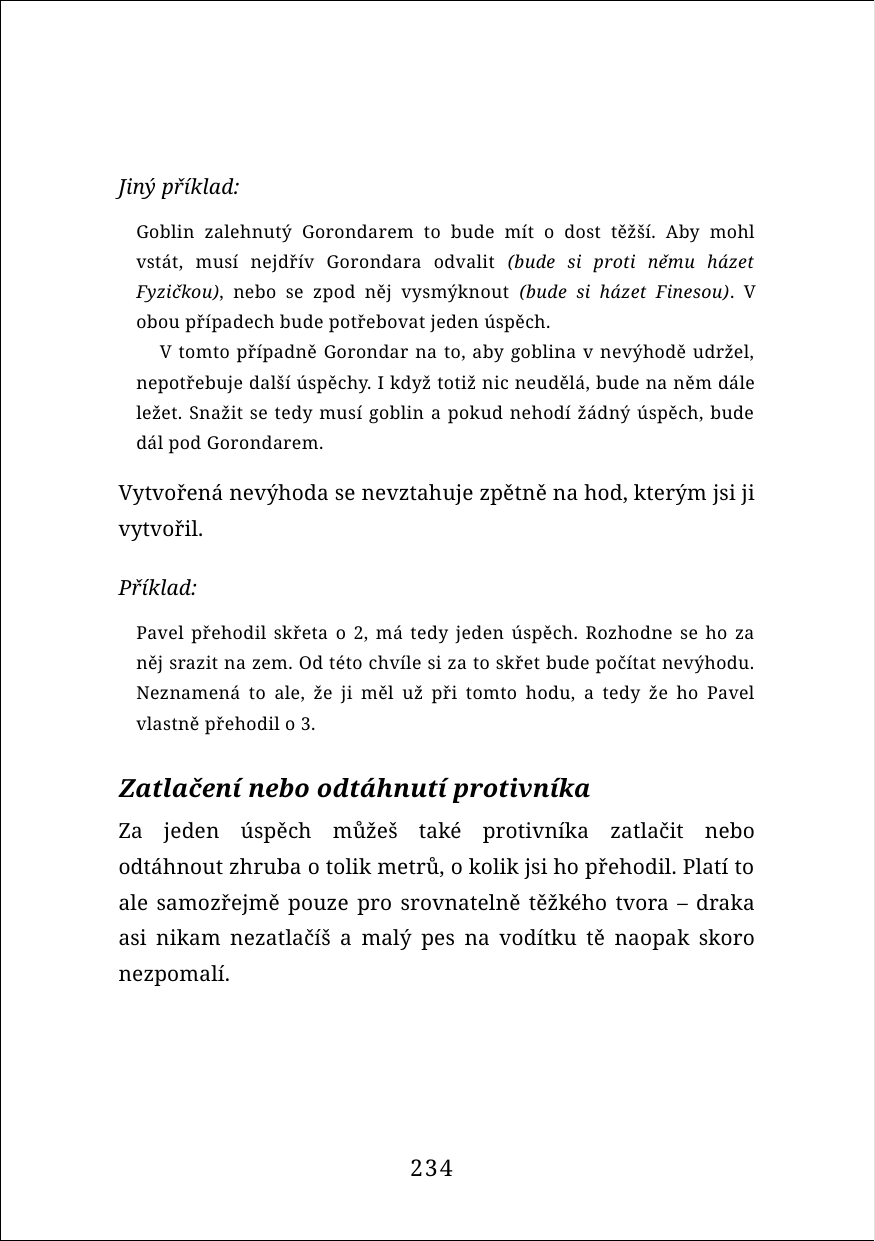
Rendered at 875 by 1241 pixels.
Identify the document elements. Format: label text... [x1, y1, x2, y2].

subtitle Zatlačení nebo odtáhnutí protivníka [118, 771, 756, 805]
text Pavel přehodil skřeta o 2, má tedy jeden úspěch. Rozhodne se ho za něj srazit na zem. Od této chvíle si za to skřet bude počítat nevýhodu. Neznamená to ale, že ji měl už při tomto hodu, a tedy že ho Pavel vlastně přehodil o 3. [136, 620, 756, 735]
text Vytvořená nevýhoda se nevztahuje zpětně na hod, kterým jsi ji vytvořil. [118, 478, 756, 542]
text Za jeden úspěch můžeš také protivníka zatlačit nebo odtáhnout zhruba o tolik metrů, o kolik jsi ho přehodil. Platí to ale samozřejmě pouze pro srovnatelně těžkého tvora – draka asi nikam nezatlačíš a malý pes na vodítku tě naopak skoro nezpomalí. [118, 817, 756, 987]
text Goblin zalehnutý Gorondarem to bude mít o dost těžší. Aby mohl vstát, musí nejdřív Gorondara odvalit (bude si proti němu házet Fyzičkou), nebo se zpod něj vysmýknout (bude si házet Finesou). V obou případech bude potřebovat jeden úspěch. V tomto případně Gorondar na to, aby goblina v nevýhodě udržel, nepotřebuje další úspěchy. I když totiž nic neudělá, bude na něm dále ležet. Snažit se tedy musí goblin a pokud nehodí žádný úspěch, bude dál pod Gorondarem. [136, 219, 756, 455]
text Jiný příklad: [118, 172, 756, 200]
text Příklad: [118, 573, 756, 602]
